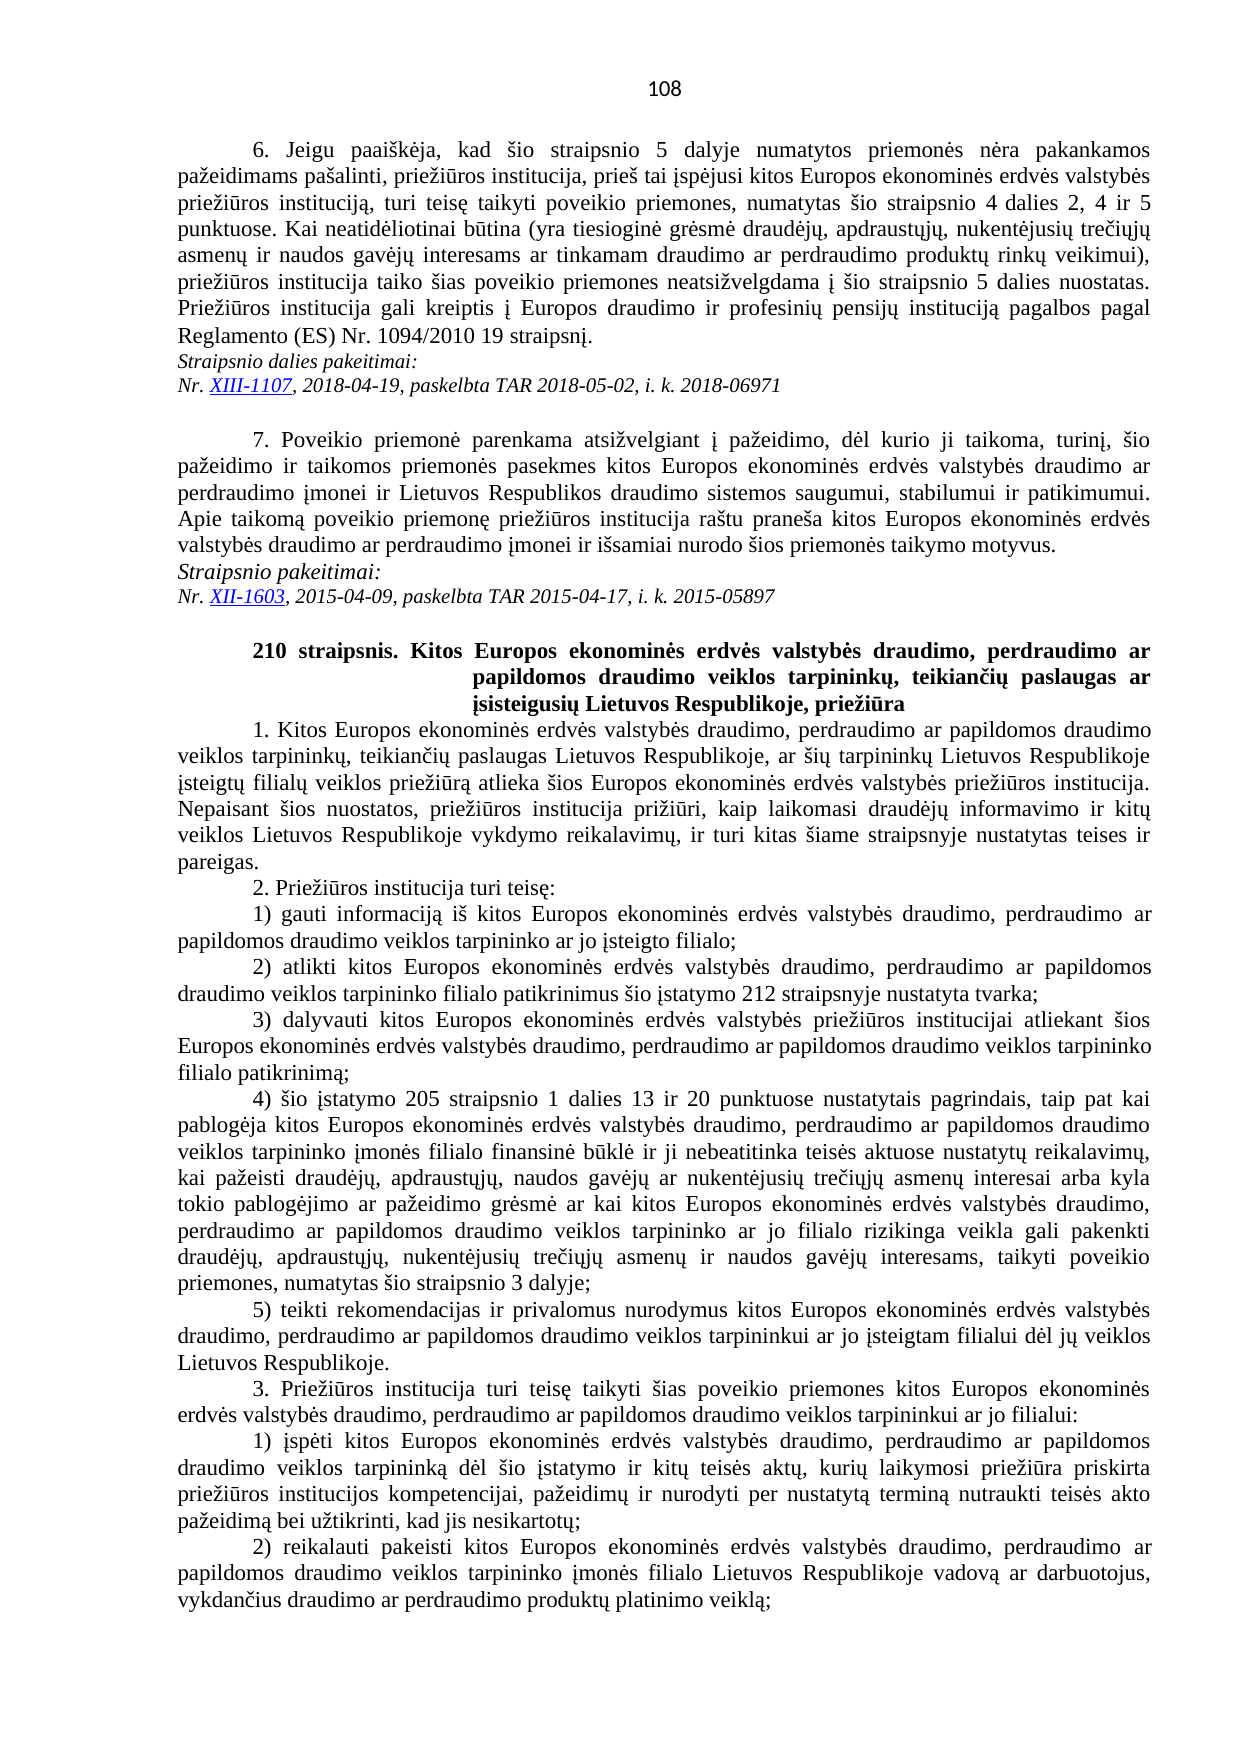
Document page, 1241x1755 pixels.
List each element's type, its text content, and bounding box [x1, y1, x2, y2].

text 210 straipsnis. Kitos Europos ekonominės erdvės valstybės draudimo, perdraudimo ar papildomos draudimo veiklos tarpininkų, teikiančių paslaugas ar įsisteigusių Lietuvos Respublikoje, priežiūra [252, 637, 1152, 716]
text 3) dalyvauti kitos Europos ekonominės erdvės valstybės priežiūros institucijai atliekant šios Europos ekonominės erdvės valstybės draudimo, perdraudimo ar papildomos draudimo veiklos tarpininko filialo patikrinimą; [177, 1006, 1152, 1085]
text 1. Kitos Europos ekonominės erdvės valstybės draudimo, perdraudimo ar papildomos draudimo veiklos tarpininkų, teikiančių paslaugas Lietuvos Respublikoje, ar šių tarpininkų Lietuvos Respublikoje įsteigtų filialų veiklos priežiūrą atlieka šios Europos ekonominės erdvės valstybės priežiūros institucija. Nepaisant šios nuostatos, priežiūros institucija prižiūri, kaip laikomasi draudėjų informavimo ir kitų veiklos Lietuvos Respublikoje vykdymo reikalavimų, ir turi kitas šiame straipsnyje nustatytas teises ir pareigas. [177, 716, 1152, 874]
text 2) reikalauti pakeisti kitos Europos ekonominės erdvės valstybės draudimo, perdraudimo ar papildomos draudimo veiklos tarpininko įmonės filialo Lietuvos Respublikoje vadovą ar darbuotojus, vykdančius draudimo ar perdraudimo produktų platinimo veiklą; [177, 1533, 1152, 1612]
text 6. Jeigu paaiškėja, kad šio straipsnio 5 dalyje numatytos priemonės nėra pakankamos pažeidimams pašalinti, priežiūros institucija, prieš tai įspėjusi kitos Europos ekonominės erdvės valstybės priežiūros instituciją, turi teisę taikyti poveikio priemones, numatytas šio straipsnio 4 dalies 2, 4 ir 5 punktuose. Kai neatidėliotinai būtina (yra tiesioginė grėsmė draudėjų, apdraustųjų, nukentėjusių trečiųjų asmenų ir naudos gavėjų interesams ar tinkamam draudimo ar perdraudimo produktų rinkų veikimui), priežiūros institucija taiko šias poveikio priemones neatsižvelgdama į šio straipsnio 5 dalies nuostatas. Priežiūros institucija gali kreiptis į Europos draudimo ir profesinių pensijų instituciją pagalbos pagal Reglamento (ES) Nr. 1094/2010 19 straipsnį. [177, 136, 1152, 349]
text 1) įspėti kitos Europos ekonominės erdvės valstybės draudimo, perdraudimo ar papildomos draudimo veiklos tarpininką dėl šio įstatymo ir kitų teisės aktų, kurių laikymosi priežiūra priskirta priežiūros institucijos kompetencijai, pažeidimų ir nurodyti per nustatytą terminą nutraukti teisės akto pažeidimą bei užtikrinti, kad jis nesikartotų; [177, 1428, 1152, 1533]
text 4) šio įstatymo 205 straipsnio 1 dalies 13 ir 20 punktuose nustatytais pagrindais, taip pat kai pablogėja kitos Europos ekonominės erdvės valstybės draudimo, perdraudimo ar papildomos draudimo veiklos tarpininko įmonės filialo finansinė būklė ir ji nebeatitinka teisės aktuose nustatytų reikalavimų, kai pažeisti draudėjų, apdraustųjų, naudos gavėjų ar nukentėjusių trečiųjų asmenų interesai arba kyla tokio pablogėjimo ar pažeidimo grėsmė ar kai kitos Europos ekonominės erdvės valstybės draudimo, perdraudimo ar papildomos draudimo veiklos tarpininko ar jo filialo rizikinga veikla gali pakenkti draudėjų, apdraustųjų, nukentėjusių trečiųjų asmenų ir naudos gavėjų interesams, taikyti poveikio priemones, numatytas šio straipsnio 3 dalyje; [177, 1085, 1152, 1296]
text 1) gauti informaciją iš kitos Europos ekonominės erdvės valstybės draudimo, perdraudimo ar papildomos draudimo veiklos tarpininko ar jo įsteigto filialo; [177, 901, 1152, 953]
text Straipsnio dalies pakeitimai: [177, 349, 1152, 373]
text Straipsnio pakeitimai: [177, 558, 1152, 584]
text 3. Priežiūros institucija turi teisę taikyti šias poveikio priemones kitos Europos ekonominės erdvės valstybės draudimo, perdraudimo ar papildomos draudimo veiklos tarpininkui ar jo filialui: [177, 1375, 1152, 1428]
text 2) atlikti kitos Europos ekonominės erdvės valstybės draudimo, perdraudimo ar papildomos draudimo veiklos tarpininko filialo patikrinimus šio įstatymo 212 straipsnyje nustatyta tvarka; [177, 953, 1152, 1006]
text 7. Poveikio priemonė parenkama atsižvelgiant į pažeidimo, dėl kurio ji taikoma, turinį, šio pažeidimo ir taikomos priemonės pasekmes kitos Europos ekonominės erdvės valstybės draudimo ar perdraudimo įmonei ir Lietuvos Respublikos draudimo sistemos saugumui, stabilumui ir patikimumui. Apie taikomą poveikio priemonę priežiūros institucija raštu praneša kitos Europos ekonominės erdvės valstybės draudimo ar perdraudimo įmonei ir išsamiai nurodo šios priemonės taikymo motyvus. [177, 426, 1152, 558]
text 2. Priežiūros institucija turi teisę: [177, 874, 1152, 901]
text Nr. XIII-1107, 2018-04-19, paskelbta TAR 2018-05-02, i. k. 2018-06971 [177, 373, 1152, 397]
text Nr. XII-1603, 2015-04-09, paskelbta TAR 2015-04-17, i. k. 2015-05897 [177, 584, 1152, 608]
text 5) teikti rekomendacijas ir privalomus nurodymus kitos Europos ekonominės erdvės valstybės draudimo, perdraudimo ar papildomos draudimo veiklos tarpininkui ar jo įsteigtam filialui dėl jų veiklos Lietuvos Respublikoje. [177, 1296, 1152, 1375]
